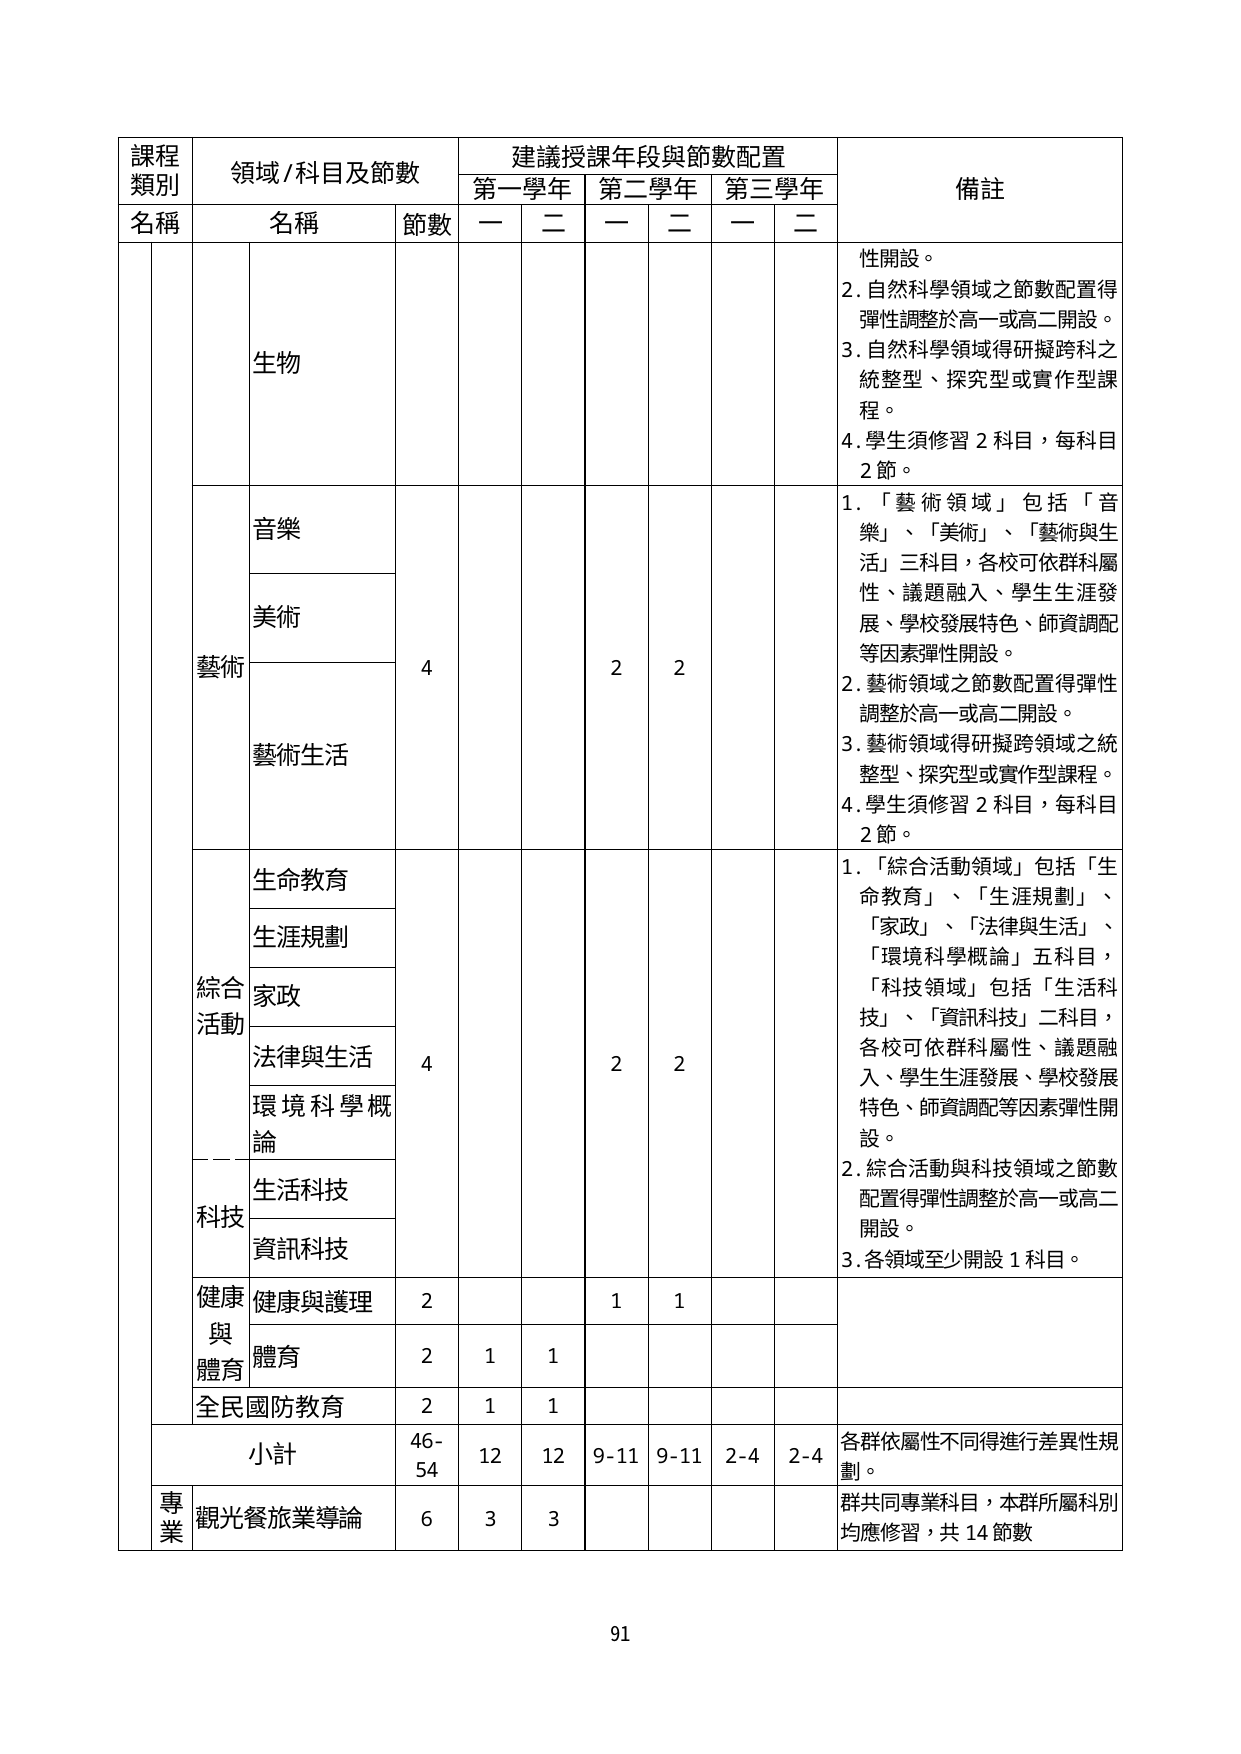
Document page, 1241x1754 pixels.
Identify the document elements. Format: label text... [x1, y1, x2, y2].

table_cell [193, 243, 249, 485]
table_cell 1 [649, 1278, 711, 1324]
table_cell 1 [522, 1388, 584, 1424]
table_cell 9-11 [649, 1425, 711, 1485]
table_cell 1 [522, 1325, 584, 1387]
table_cell 2 [649, 486, 711, 849]
table_cell 4 [396, 486, 458, 849]
table_cell [586, 243, 648, 485]
table_cell 一 [712, 205, 774, 242]
table_cell [775, 486, 837, 849]
table_cell 節數 [396, 205, 458, 242]
table_cell 2 [649, 850, 711, 1277]
table_cell 9-11 [586, 1425, 648, 1485]
table_cell [712, 486, 774, 849]
table_cell 2 [586, 850, 648, 1277]
table_cell 專業 [152, 1486, 192, 1550]
table_cell [775, 1325, 837, 1387]
table_cell 4 [396, 850, 458, 1277]
table_cell 全民國防教育 [193, 1388, 395, 1424]
table_cell 1 [586, 1278, 648, 1324]
table_cell [152, 243, 192, 1424]
table_cell 資訊科技 [250, 1219, 395, 1277]
table_cell 健康與護理 [250, 1278, 395, 1324]
table_cell [712, 1325, 774, 1387]
table_cell 生涯規劃 [250, 909, 395, 967]
table_cell [649, 243, 711, 485]
table_cell 音樂 [250, 486, 395, 573]
table_cell [775, 1388, 837, 1424]
table_cell [775, 1278, 837, 1324]
table_cell 名稱 [119, 205, 192, 242]
table_cell 12 [459, 1425, 521, 1485]
table_cell 家政 [250, 968, 395, 1026]
table_cell [838, 1388, 1122, 1424]
table_header 領域/科目及節數 [193, 138, 458, 204]
table_cell [712, 850, 774, 1277]
table_cell 第二學年 [586, 175, 711, 204]
table_cell [649, 1325, 711, 1387]
table_cell [775, 1486, 837, 1550]
table_cell [586, 1325, 648, 1387]
table_cell [459, 1278, 521, 1324]
table_cell 環境科學概論 [250, 1086, 395, 1159]
table_cell 1.「藝術領域」包括「音樂」、「美術」、「藝術與生活」三科目，各校可依群科屬性、議題融入、學生生涯發展、學校發展特色、師資調配等因素彈性開設。 2.藝術領域之節數配置得彈性調整於高一或高二開設。 3.藝術領域得研擬跨領域之統整型、探究型或實作型課程。 4.學生須修習2科目，每科目2節。 [838, 486, 1122, 849]
table_cell 2 [396, 1325, 458, 1387]
table_cell [586, 1388, 648, 1424]
table_cell 6 [396, 1486, 458, 1550]
table_header 課程 類別 [119, 138, 192, 204]
table_cell 2 [396, 1388, 458, 1424]
table_cell 群共同專業科目，本群所屬科別均應修習，共14節數 [838, 1486, 1122, 1550]
table_cell [396, 243, 458, 485]
table_header 建議授課年段與節數配置 [459, 138, 837, 174]
table_cell 2 [396, 1278, 458, 1324]
table_cell [649, 1388, 711, 1424]
table_cell 2-4 [712, 1425, 774, 1485]
table_cell [838, 1278, 1122, 1387]
table_cell 生命教育 [250, 850, 395, 908]
table_cell 二 [649, 205, 711, 242]
table_cell 46-54 [396, 1425, 458, 1485]
table_header 備註 [838, 138, 1122, 242]
table_cell 名稱 [193, 205, 395, 242]
table_cell [712, 1388, 774, 1424]
table_cell [712, 1278, 774, 1324]
table_cell 美術 [250, 574, 395, 662]
table_cell 1.「綜合活動領域」包括「生命教育」、「生涯規劃」、「家政」、「法律與生活」、「環境科學概論」五科目，「科技領域」包括「生活科技」、「資訊科技」二科目，各校可依群科屬性、議題融入、學生生涯發展、學校發展特色、師資調配等因素彈性開設。 2.綜合活動與科技領域之節數配置得彈性調整於高一或高二開設。 3.各領域至少開設1科目。 [838, 850, 1122, 1277]
table_cell 各群依屬性不同得進行差異性規劃。 [838, 1425, 1122, 1485]
table_cell 法律與生活 [250, 1027, 395, 1085]
table_cell [459, 850, 521, 1277]
table_cell [522, 243, 584, 485]
table_cell 1 [459, 1325, 521, 1387]
table_cell 3 [459, 1486, 521, 1550]
table_cell 綜合 活動 [193, 850, 249, 1159]
table_cell 一 [459, 205, 521, 242]
table_cell 觀光餐旅業導論 [193, 1486, 395, 1550]
table_cell [522, 850, 584, 1277]
table_cell 生活科技 [250, 1160, 395, 1218]
table_cell [522, 1278, 584, 1324]
table_cell [459, 243, 521, 485]
table_cell 性開設。 2.自然科學領域之節數配置得彈性調整於高一或高二開設。 3.自然科學領域得研擬跨科之統整型、探究型或實作型課程。 4.學生須修習2科目，每科目2節。 [838, 243, 1122, 485]
table_cell [586, 1486, 648, 1550]
table_cell [775, 243, 837, 485]
table_cell 體育 [250, 1325, 395, 1387]
table_cell 3 [522, 1486, 584, 1550]
table_cell 12 [522, 1425, 584, 1485]
table_cell [649, 1486, 711, 1550]
table_cell 2-4 [775, 1425, 837, 1485]
table_cell [775, 850, 837, 1277]
table_cell 科技 [193, 1159, 249, 1277]
table_cell 二 [522, 205, 584, 242]
table_cell [712, 1486, 774, 1550]
table_cell 藝術生活 [250, 663, 395, 849]
table_cell [459, 486, 521, 849]
table_cell 第一學年 [459, 175, 584, 204]
table_cell 生物 [250, 243, 395, 485]
table_cell 小計 [152, 1425, 395, 1485]
table_cell [119, 243, 151, 1550]
table_cell 健康與 體育 [193, 1278, 249, 1387]
table_cell [712, 243, 774, 485]
table_cell 一 [586, 205, 648, 242]
table_cell 第三學年 [712, 175, 837, 204]
table_cell 二 [775, 205, 837, 242]
table_cell 藝術 [193, 486, 249, 849]
table_cell [522, 486, 584, 849]
table_cell 1 [459, 1388, 521, 1424]
table_cell 2 [586, 486, 648, 849]
